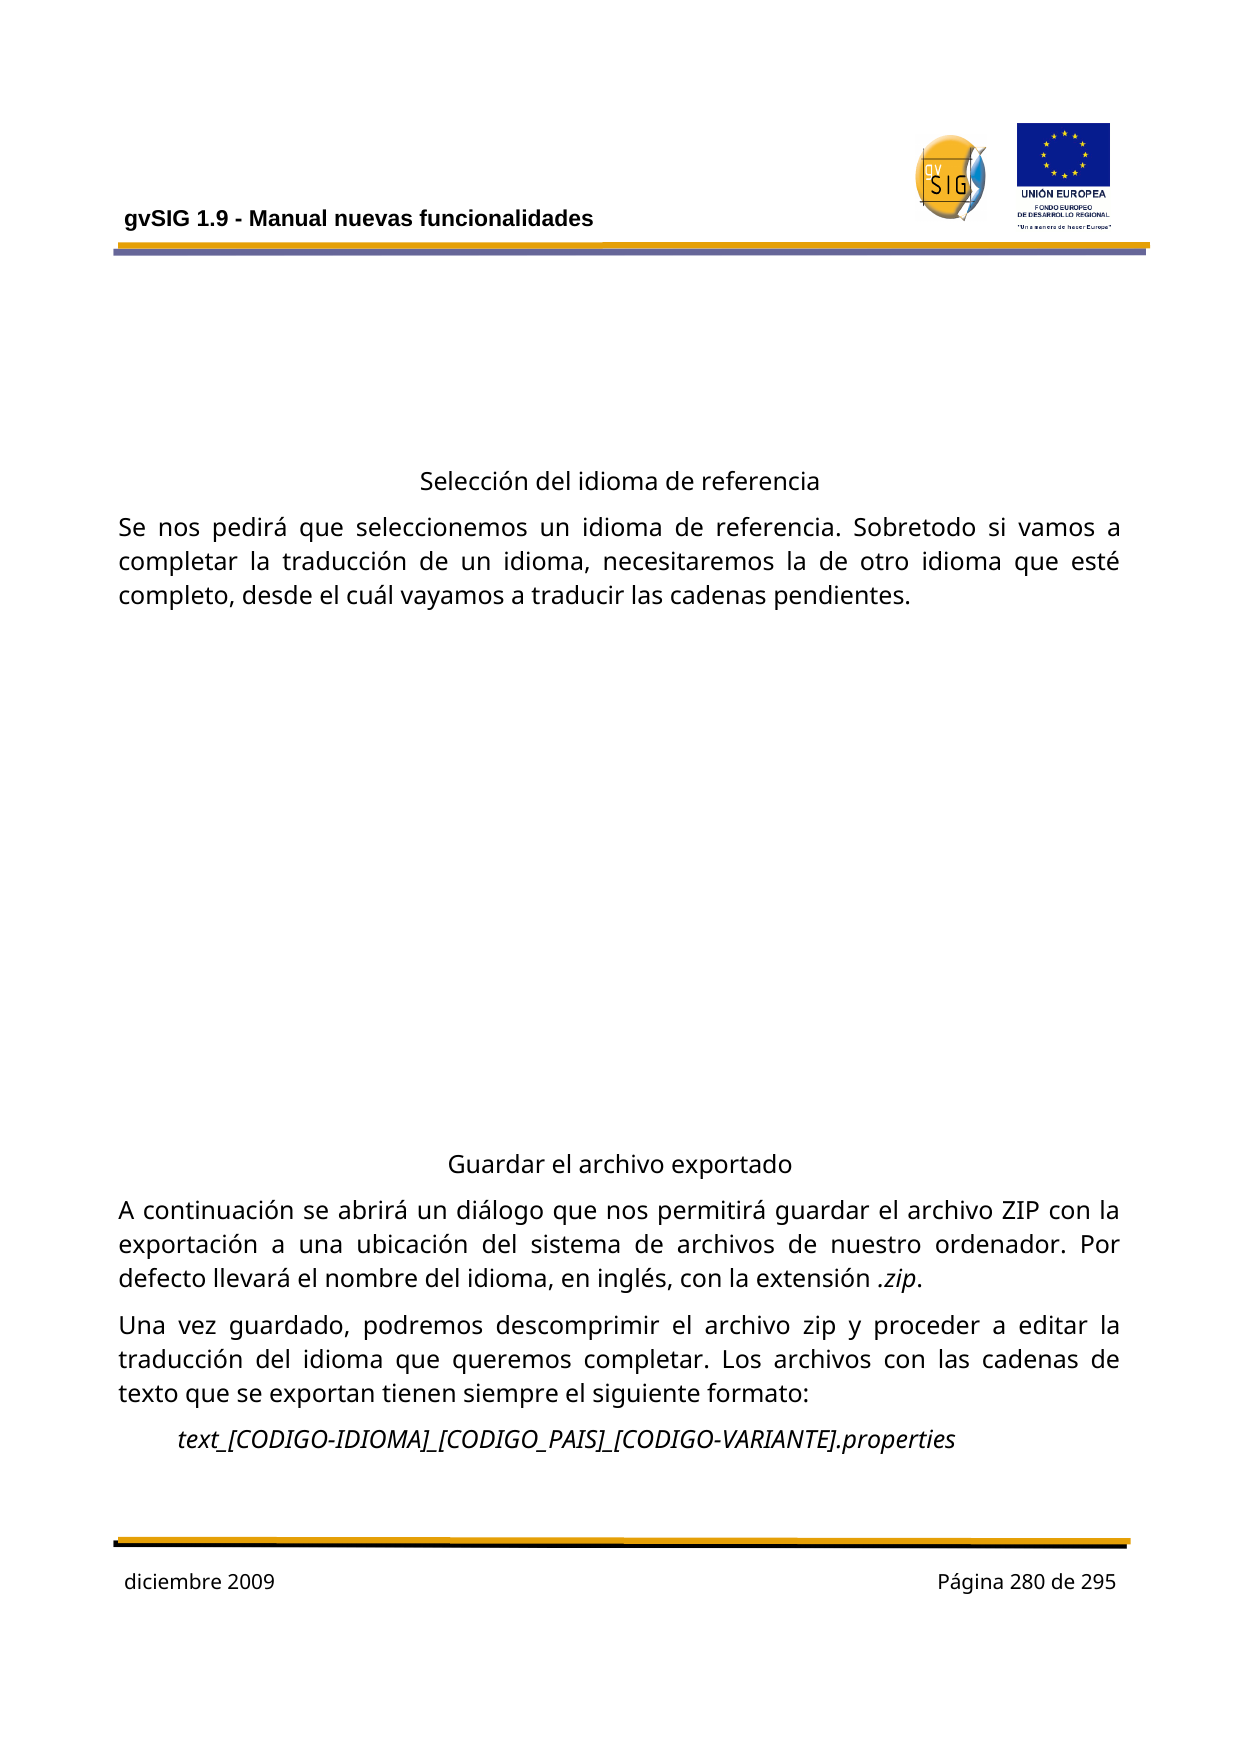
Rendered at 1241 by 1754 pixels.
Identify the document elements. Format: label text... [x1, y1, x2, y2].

text Selección del idioma de referencia [118, 463, 1122, 497]
text text_[CODIGO-IDIOMA]_[CODIGO_PAIS]_[CODIGO-VARIANTE].properties [177, 1422, 1063, 1456]
text Una vez guardado, podremos descomprimir el archivo zip y proceder a editar la traducción del idioma que queremos completar. Los archivos con las cadenas de texto que se exportan tienen siempre el siguiente formato: [118, 1307, 1122, 1410]
picture [914, 134, 987, 222]
text A continuación se abrirá un diálogo que nos permitirá guardar el archivo ZIP con la exportación a una ubicación del sistema de archivos de nuestro ordenador. Por defecto llevará el nombre del idioma, en inglés, con la extensión .zip. [118, 1193, 1122, 1295]
text Se nos pedirá que seleccionemos un idioma de referencia. Sobretodo si vamos a completar la traducción de un idioma, necesitaremos la de otro idioma que esté completo, desde el cuál vayamos a traducir las cadenas pendientes. [118, 510, 1122, 612]
text Guardar el archivo exportado [118, 1146, 1122, 1180]
picture [1015, 123, 1112, 232]
